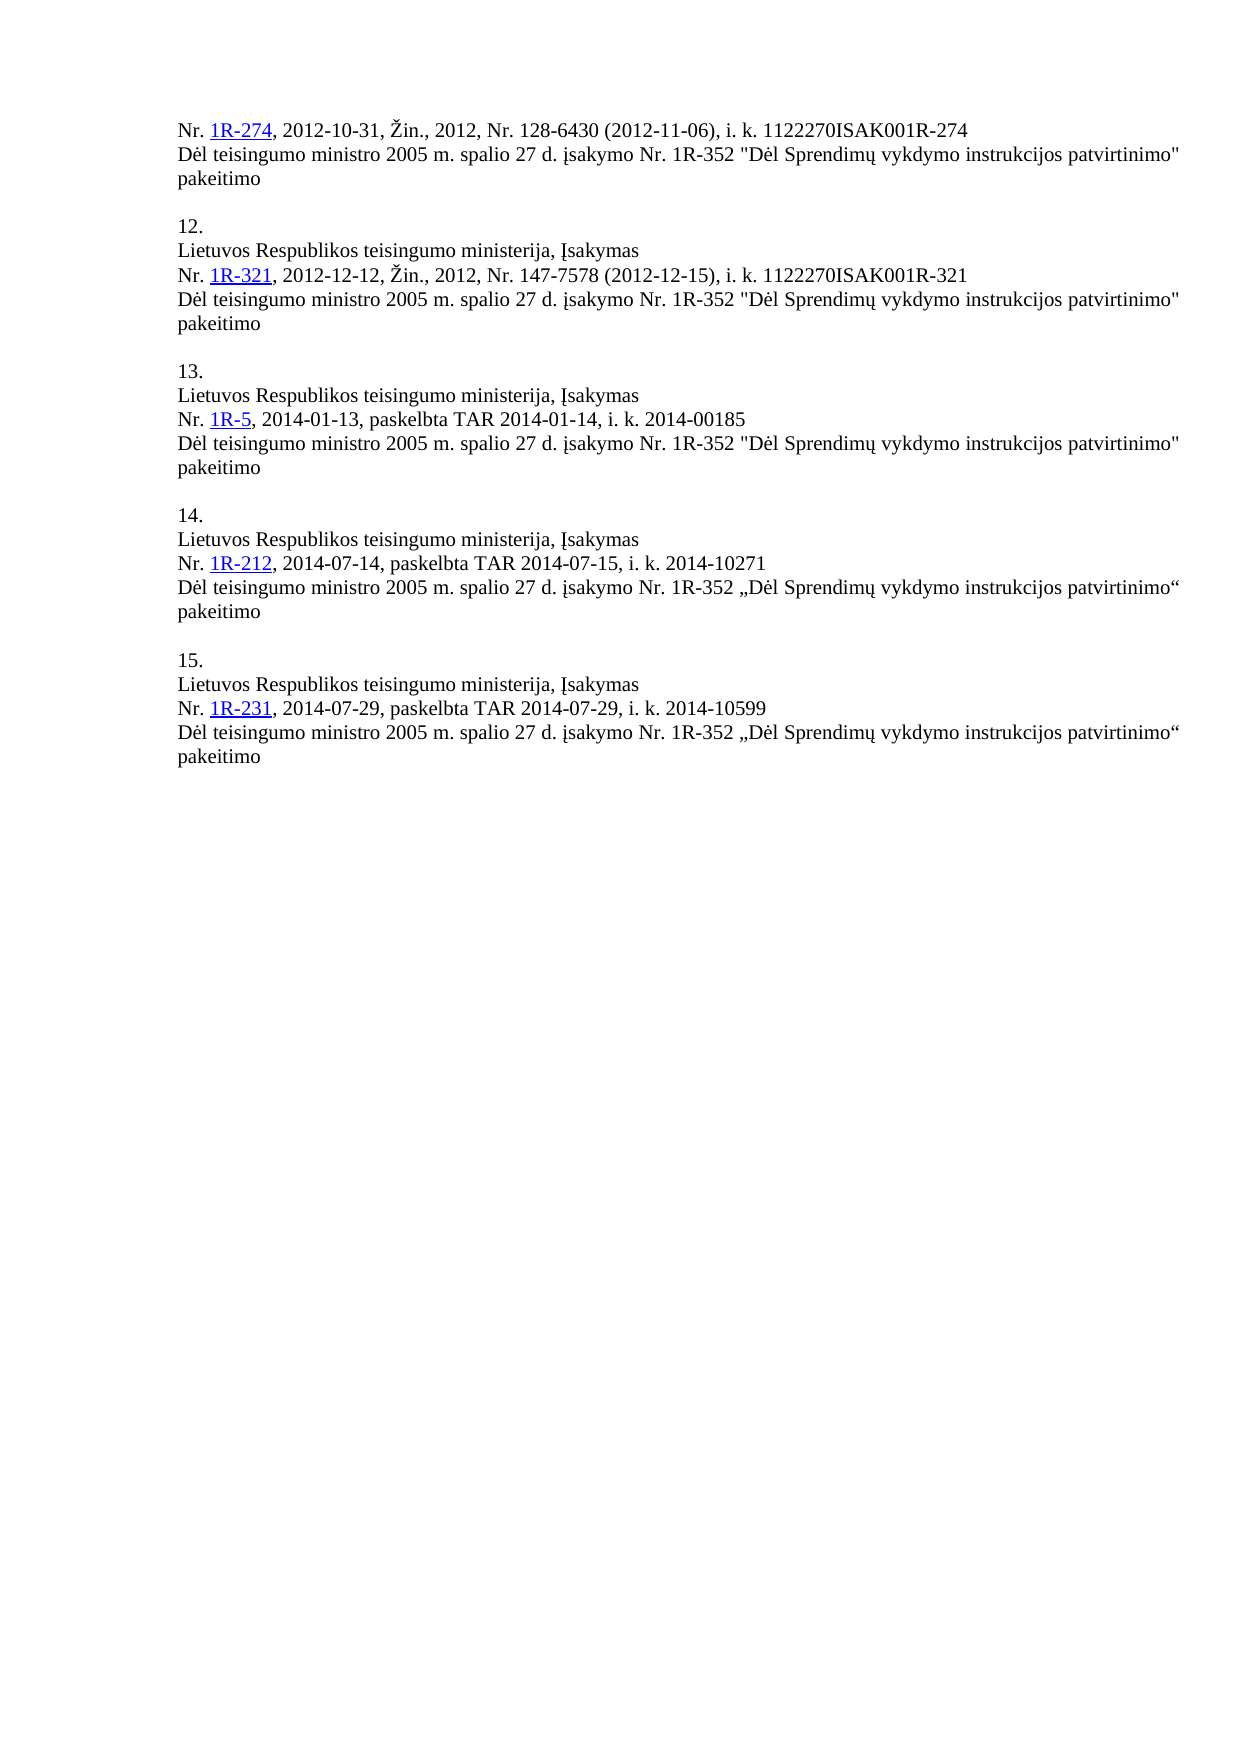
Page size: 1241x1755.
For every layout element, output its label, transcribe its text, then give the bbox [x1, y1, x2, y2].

text Lietuvos Respublikos teisingumo ministerija, Įsakymas [177, 672, 1181, 696]
text Lietuvos Respublikos teisingumo ministerija, Įsakymas [177, 238, 1181, 262]
text Nr. 1R-321, 2012-12-12, Žin., 2012, Nr. 147-7578 (2012-12-15), i. k. 1122270ISAK001R-321 [177, 262, 1181, 287]
text Dėl teisingumo ministro 2005 m. spalio 27 d. įsakymo Nr. 1R-352 „Dėl Sprendimų vykdymo instrukcijos patvirtinimo“ pakeitimo [177, 720, 1181, 768]
text Dėl teisingumo ministro 2005 m. spalio 27 d. įsakymo Nr. 1R-352 "Dėl Sprendimų vykdymo instrukcijos patvirtinimo" pakeitimo [177, 287, 1181, 335]
text Nr. 1R-231, 2014-07-29, paskelbta TAR 2014-07-29, i. k. 2014-10599 [177, 696, 1181, 720]
text 15. [177, 647, 1181, 672]
text 14. [177, 503, 1181, 527]
text Dėl teisingumo ministro 2005 m. spalio 27 d. įsakymo Nr. 1R-352 „Dėl Sprendimų vykdymo instrukcijos patvirtinimo“ pakeitimo [177, 575, 1181, 623]
text Lietuvos Respublikos teisingumo ministerija, Įsakymas [177, 527, 1181, 551]
text Dėl teisingumo ministro 2005 m. spalio 27 d. įsakymo Nr. 1R-352 "Dėl Sprendimų vykdymo instrukcijos patvirtinimo" pakeitimo [177, 142, 1181, 190]
text 13. [177, 359, 1181, 383]
text Lietuvos Respublikos teisingumo ministerija, Įsakymas [177, 383, 1181, 407]
text Nr. 1R-212, 2014-07-14, paskelbta TAR 2014-07-15, i. k. 2014-10271 [177, 551, 1181, 575]
text Nr. 1R-5, 2014-01-13, paskelbta TAR 2014-01-14, i. k. 2014-00185 [177, 407, 1181, 431]
text Nr. 1R-274, 2012-10-31, Žin., 2012, Nr. 128-6430 (2012-11-06), i. k. 1122270ISAK001R-274 [177, 118, 1181, 142]
text 12. [177, 214, 1181, 238]
text Dėl teisingumo ministro 2005 m. spalio 27 d. įsakymo Nr. 1R-352 "Dėl Sprendimų vykdymo instrukcijos patvirtinimo" pakeitimo [177, 431, 1181, 479]
